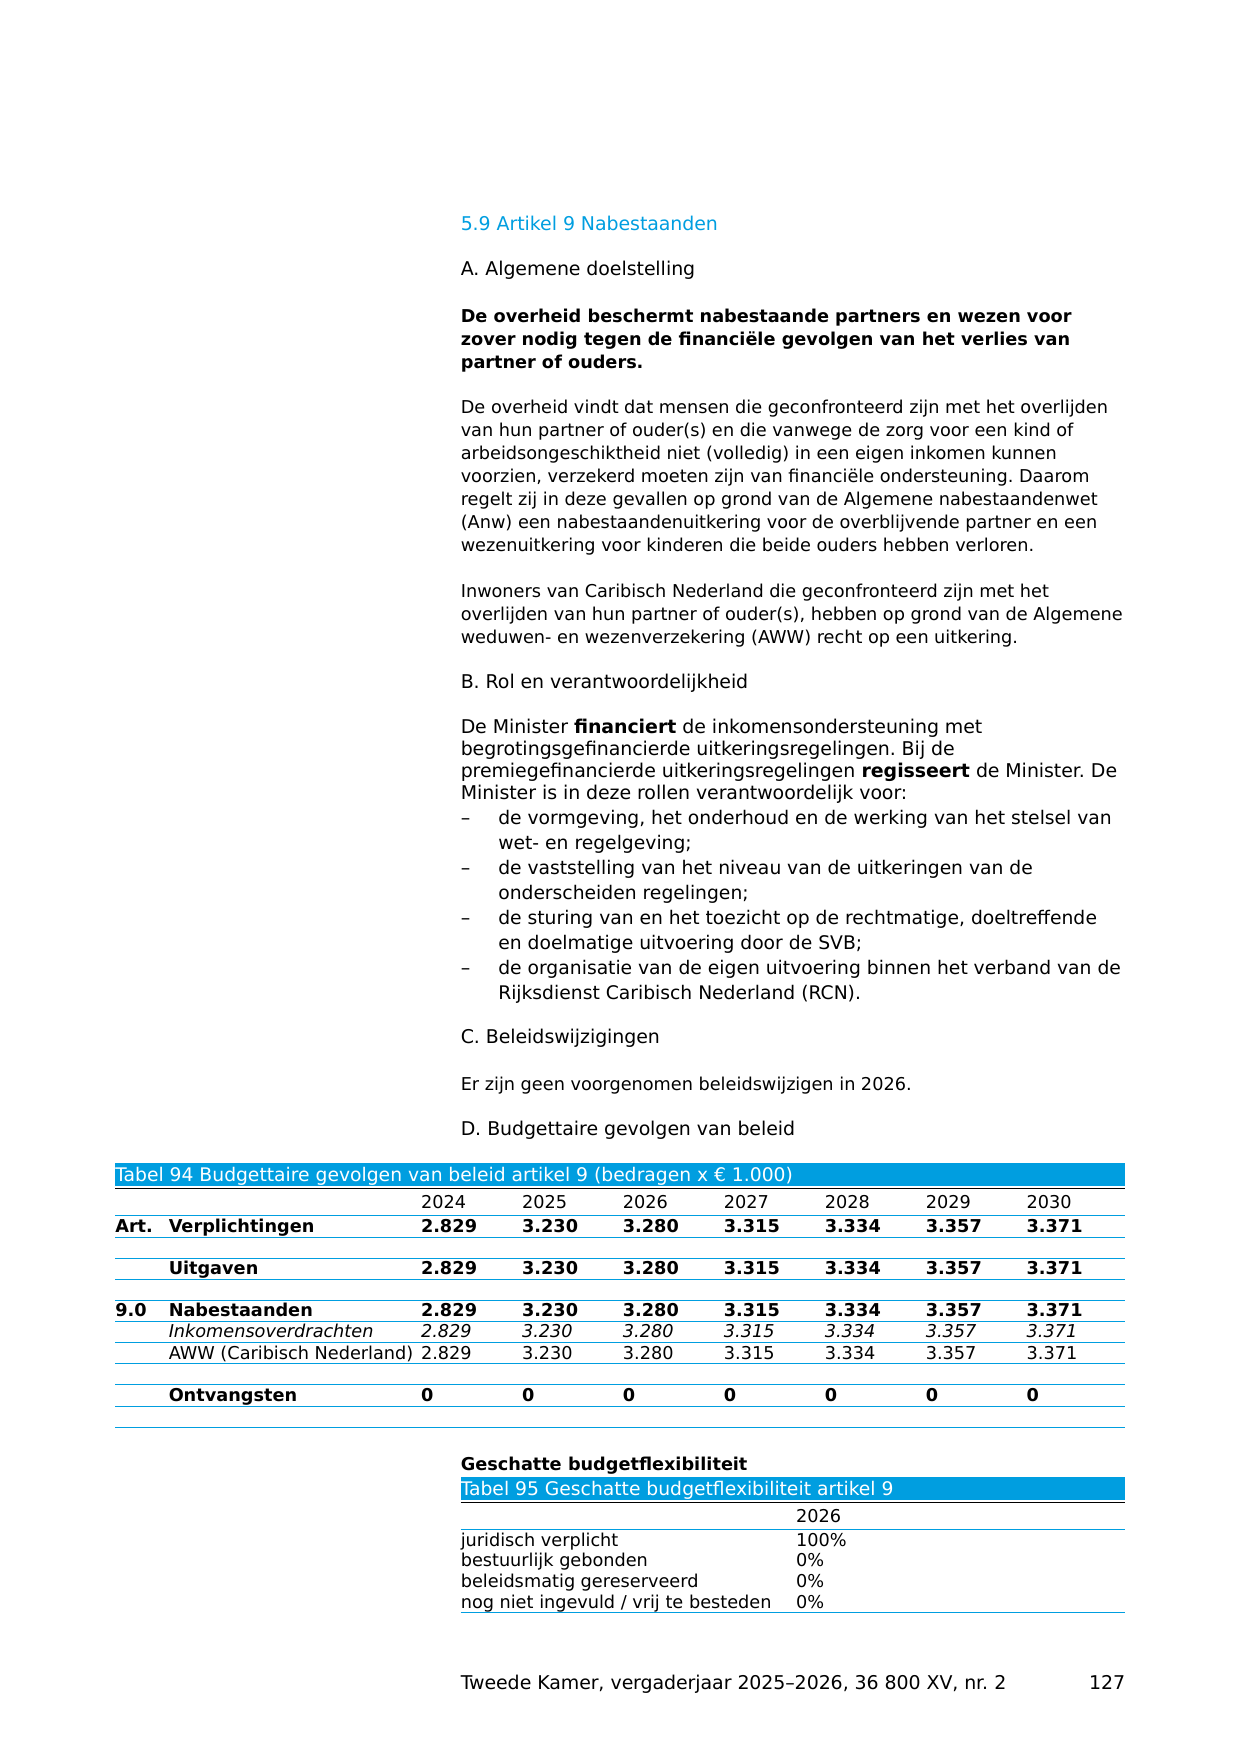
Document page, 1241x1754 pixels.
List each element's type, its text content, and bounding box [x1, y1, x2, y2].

table_cell 2030 [1024, 1189, 1125, 1215]
table_cell 2026 [793, 1503, 1125, 1529]
table_cell [115, 1280, 166, 1300]
table_cell 3.315 [721, 1322, 822, 1342]
table_cell 3.334 [822, 1322, 923, 1342]
table_cell 3.230 [519, 1322, 620, 1342]
table_cell 3.230 [519, 1301, 620, 1321]
table_cell [166, 1238, 418, 1257]
table_cell 3.371 [1024, 1322, 1125, 1342]
table_cell 0 [721, 1385, 822, 1406]
table_cell [822, 1407, 923, 1427]
table_cell 2027 [721, 1189, 822, 1215]
table_cell [1024, 1238, 1125, 1257]
list de vaststelling van het niveau van de uitkeringen van de onderscheiden regelingen; [461, 854, 1125, 904]
title A. Algemene doelstelling [461, 258, 1125, 280]
table_cell 3.315 [721, 1259, 822, 1279]
table_cell 9.0 [115, 1301, 166, 1321]
table_cell [519, 1407, 620, 1427]
table_cell 3.280 [620, 1259, 721, 1279]
table_cell 3.230 [519, 1216, 620, 1236]
table_cell [1024, 1407, 1125, 1427]
table_cell [166, 1280, 418, 1300]
table_cell [721, 1407, 822, 1427]
table_cell 3.371 [1024, 1301, 1125, 1321]
table_cell [418, 1407, 519, 1427]
table_cell Nabestaanden [166, 1301, 418, 1321]
table_cell [822, 1280, 923, 1300]
table_cell [923, 1238, 1023, 1257]
table_cell [166, 1407, 418, 1427]
table_cell 3.230 [519, 1259, 620, 1279]
table_cell [115, 1364, 166, 1384]
table_cell [115, 1322, 166, 1342]
text Er zijn geen voorgenomen beleidswijzigen in 2026. [461, 1072, 1125, 1095]
table_cell [519, 1364, 620, 1384]
table_cell 3.334 [822, 1343, 923, 1363]
list de organisatie van de eigen uitvoering binnen het verband van de Rijksdienst Caribisch Nederland (RCN). [461, 954, 1125, 1004]
table_cell Ontvangsten [166, 1385, 418, 1406]
table_cell 0 [822, 1385, 923, 1406]
table_cell 3.334 [822, 1301, 923, 1321]
table_cell 2024 [418, 1189, 519, 1215]
table_cell Verplichtingen [166, 1216, 418, 1236]
title B. Rol en verantwoordelijkheid [461, 671, 1125, 693]
table_cell 3.334 [822, 1259, 923, 1279]
table_cell 3.371 [1024, 1216, 1125, 1236]
table_cell [418, 1364, 519, 1384]
table_cell 0% [793, 1592, 1125, 1612]
table_cell [1024, 1364, 1125, 1384]
table_cell 3.357 [923, 1301, 1023, 1321]
table_cell [115, 1343, 166, 1363]
table_cell 3.357 [923, 1259, 1023, 1279]
table_cell [1024, 1280, 1125, 1300]
list de vormgeving, het onderhoud en de werking van het stelsel van wet- en regelgeving; [461, 804, 1125, 854]
list de sturing van en het toezicht op de rechtmatige, doeltreffende en doelmatige uitvoering door de SVB; [461, 904, 1125, 954]
table_cell 3.371 [1024, 1343, 1125, 1363]
text Inwoners van Caribisch Nederland die geconfronteerd zijn met het overlijden van hun partner of ouder(s), hebben op grond van de Algemene weduwen- en wezenverzekering (AWW) recht op een uitkering. [461, 579, 1125, 648]
table_cell [620, 1280, 721, 1300]
table_cell beleidsmatig gereserveerd [461, 1571, 793, 1592]
table_cell [721, 1280, 822, 1300]
table_cell bestuurlijk gebonden [461, 1550, 793, 1571]
table_cell AWW (Caribisch Nederland) [166, 1343, 418, 1363]
table_cell 2025 [519, 1189, 620, 1215]
table_cell 0% [793, 1550, 1125, 1571]
title 5.9 Artikel 9 Nabestaanden [461, 213, 1125, 235]
text Geschatte budgetflexibiliteit [461, 1452, 1125, 1475]
title C. Beleidswijzigingen [461, 1026, 1125, 1048]
table_cell 0 [1024, 1385, 1125, 1406]
table_cell [166, 1189, 418, 1215]
table_cell 3.315 [721, 1343, 822, 1363]
table_cell Uitgaven [166, 1259, 418, 1279]
table_cell 3.280 [620, 1216, 721, 1236]
table_cell [418, 1238, 519, 1257]
table_cell [620, 1364, 721, 1384]
table_cell [115, 1407, 166, 1427]
table_cell 3.357 [923, 1322, 1023, 1342]
table_cell 0 [418, 1385, 519, 1406]
table_cell [115, 1238, 166, 1257]
title D. Budgettaire gevolgen van beleid [461, 1118, 1125, 1139]
table_cell 3.357 [923, 1216, 1023, 1236]
table_cell Inkomensoverdrachten [166, 1322, 418, 1342]
table_cell 0 [519, 1385, 620, 1406]
table_cell 2028 [822, 1189, 923, 1215]
table_cell [923, 1407, 1023, 1427]
table_cell 3.280 [620, 1322, 721, 1342]
table_cell [721, 1364, 822, 1384]
text De overheid vindt dat mensen die geconfronteerd zijn met het overlijden van hun partner of ouder(s) en die vanwege de zorg voor een kind of arbeidsongeschiktheid niet (volledig) in een eigen inkomen kunnen voorzien, verzekerd moeten zijn van financiële ondersteuning. Daarom regelt zij in deze gevallen op grond van de Algemene nabestaandenwet (Anw) een nabestaandenuitkering voor de overblijvende partner en een wezenuitkering voor kinderen die beide ouders hebben verloren. [461, 396, 1125, 556]
table_cell [115, 1385, 166, 1406]
table_cell [519, 1280, 620, 1300]
table_cell 3.334 [822, 1216, 923, 1236]
table_cell [620, 1407, 721, 1427]
table_cell [620, 1238, 721, 1257]
table_cell [923, 1364, 1023, 1384]
table_cell 100% [793, 1530, 1125, 1550]
table_cell [822, 1364, 923, 1384]
table_cell 3.357 [923, 1343, 1023, 1363]
table_cell 2.829 [418, 1216, 519, 1236]
table_cell [822, 1238, 923, 1257]
table_cell [519, 1238, 620, 1257]
table_cell nog niet ingevuld / vrij te besteden [461, 1592, 793, 1612]
table_cell [418, 1280, 519, 1300]
table_cell 3.315 [721, 1216, 822, 1236]
table_cell 2.829 [418, 1259, 519, 1279]
table_cell 2.829 [418, 1343, 519, 1363]
table_cell [166, 1364, 418, 1384]
table_cell 2026 [620, 1189, 721, 1215]
table_cell 3.280 [620, 1301, 721, 1321]
table_cell [721, 1238, 822, 1257]
table_cell 0% [793, 1571, 1125, 1592]
text De overheid beschermt nabestaande partners en wezen voor zover nodig tegen de financiële gevolgen van het verlies van partner of ouders. [461, 304, 1125, 373]
table_cell 3.280 [620, 1343, 721, 1363]
table_cell [115, 1259, 166, 1279]
text De Minister financiert de inkomensondersteuning met begrotingsgefinancierde uitkeringsregelingen. Bij de premiegefinancierde uitkeringsregelingen regisseert de Minister. De Minister is in deze rollen verantwoordelijk voor: [461, 716, 1125, 804]
table_cell [461, 1503, 793, 1529]
table_cell Art. [115, 1216, 166, 1236]
table_cell 2029 [923, 1189, 1023, 1215]
table_cell 2.829 [418, 1322, 519, 1342]
table_cell juridisch verplicht [461, 1530, 793, 1550]
table_cell [115, 1189, 166, 1215]
table_cell 3.230 [519, 1343, 620, 1363]
table_cell 3.371 [1024, 1259, 1125, 1279]
table_cell 3.315 [721, 1301, 822, 1321]
table_cell 0 [923, 1385, 1023, 1406]
table_cell 0 [620, 1385, 721, 1406]
table_cell 2.829 [418, 1301, 519, 1321]
table_cell [923, 1280, 1023, 1300]
